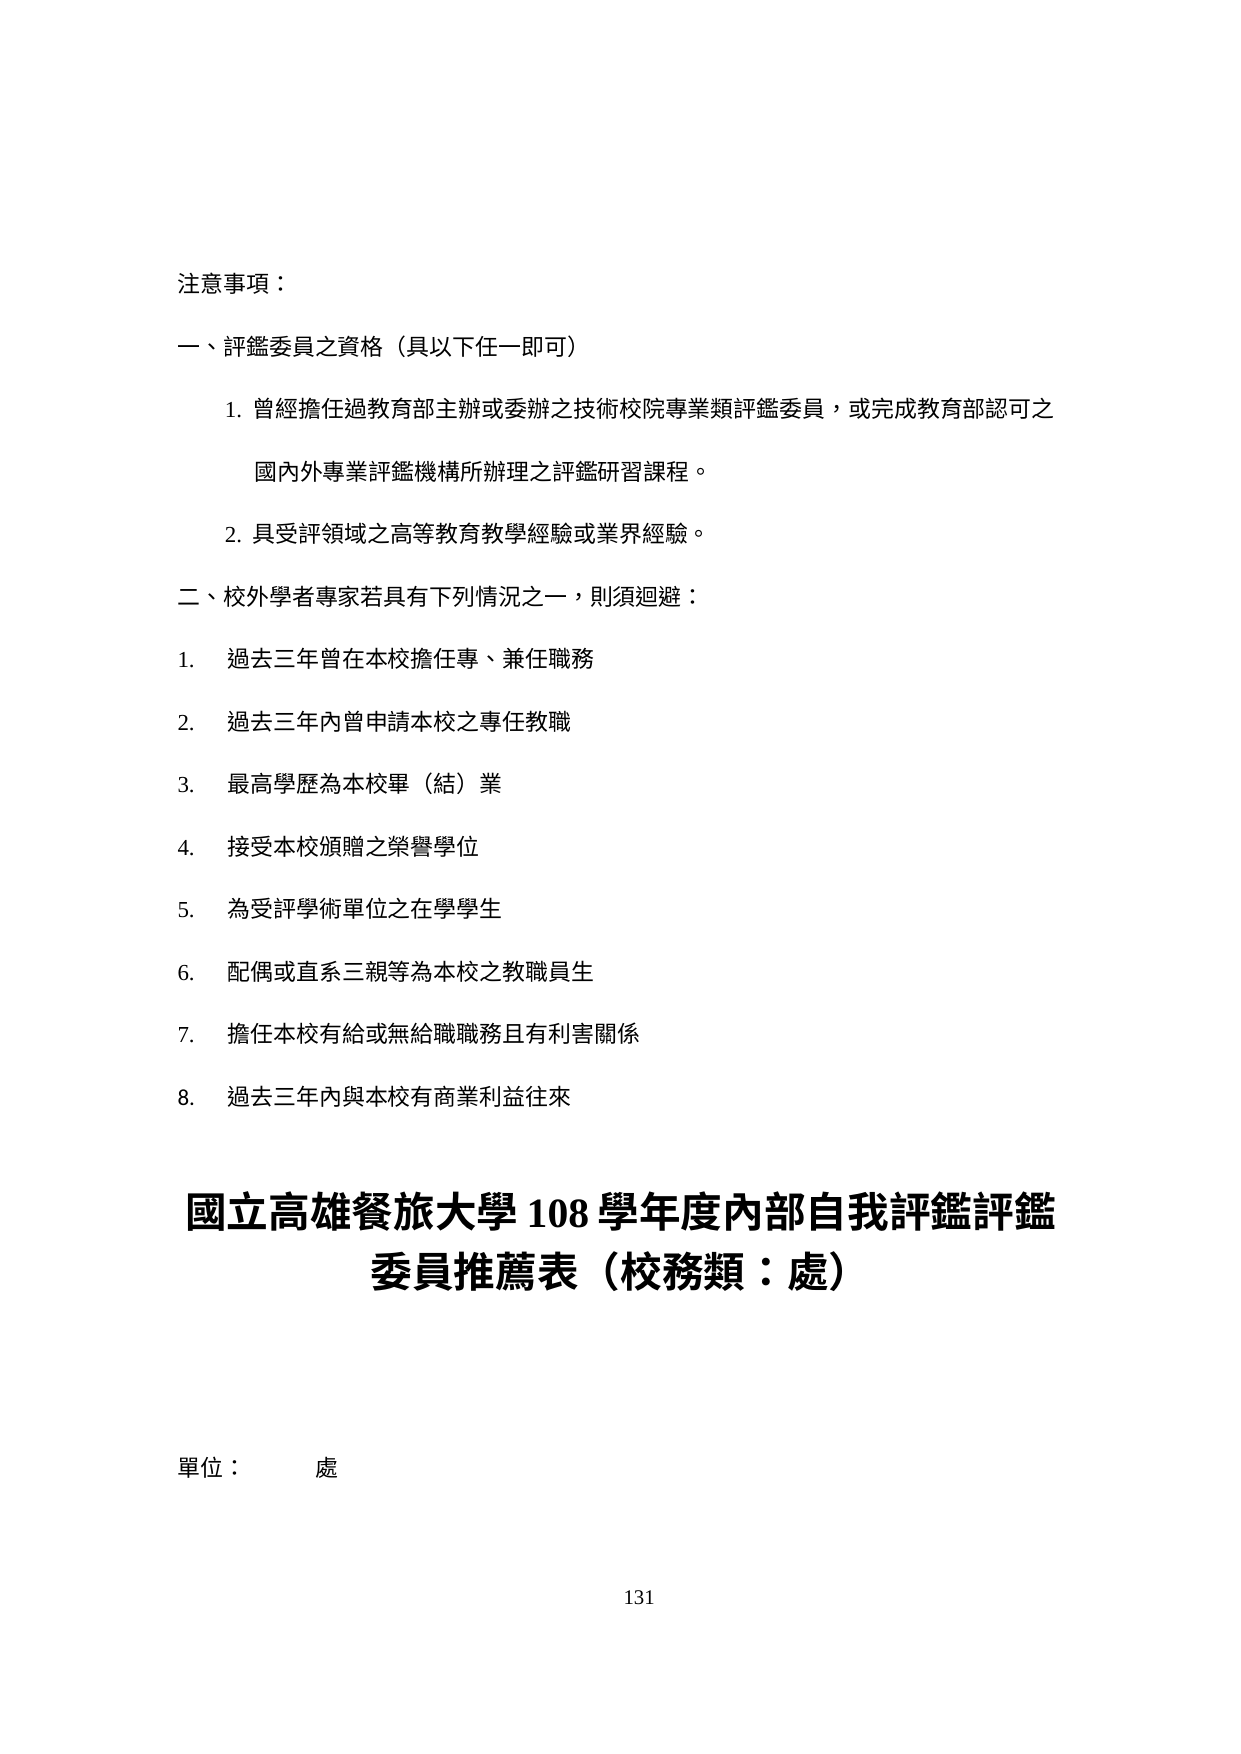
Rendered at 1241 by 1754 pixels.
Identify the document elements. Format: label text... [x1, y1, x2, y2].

list 接受本校頒贈之榮譽學位 [177, 804, 1063, 866]
text 注意事項： [177, 241, 1063, 304]
text 一、評鑑委員之資格（具以下任一即可） [177, 304, 1063, 366]
list 為受評學術單位之在學學生 [177, 866, 1063, 929]
list 曾經擔任過教育部主辦或委辦之技術校院專業類評鑑委員，或完成教育部認可之 [224, 366, 1063, 429]
list 過去三年內曾申請本校之專任教職 [177, 679, 1063, 741]
list 配偶或直系三親等為本校之教職員生 [177, 929, 1063, 991]
list 最高學歷為本校畢（結）業 [177, 741, 1063, 804]
text 國內外專業評鑑機構所辦理之評鑑研習課程。 [177, 429, 1063, 491]
text 單位： 處 [177, 1424, 1063, 1487]
list 擔任本校有給或無給職職務且有利害關係 [177, 991, 1063, 1054]
text 國立高雄餐旅大學108學年度內部自我評鑑評鑑委員推薦表（校務類：處） [177, 1179, 1063, 1299]
text 二、校外學者專家若具有下列情況之一，則須迴避： [177, 554, 1063, 616]
list 過去三年內與本校有商業利益往來 [177, 1054, 1063, 1116]
list 具受評領域之高等教育教學經驗或業界經驗。 [224, 491, 1063, 554]
list 過去三年曾在本校擔任專、兼任職務 [177, 616, 1063, 679]
